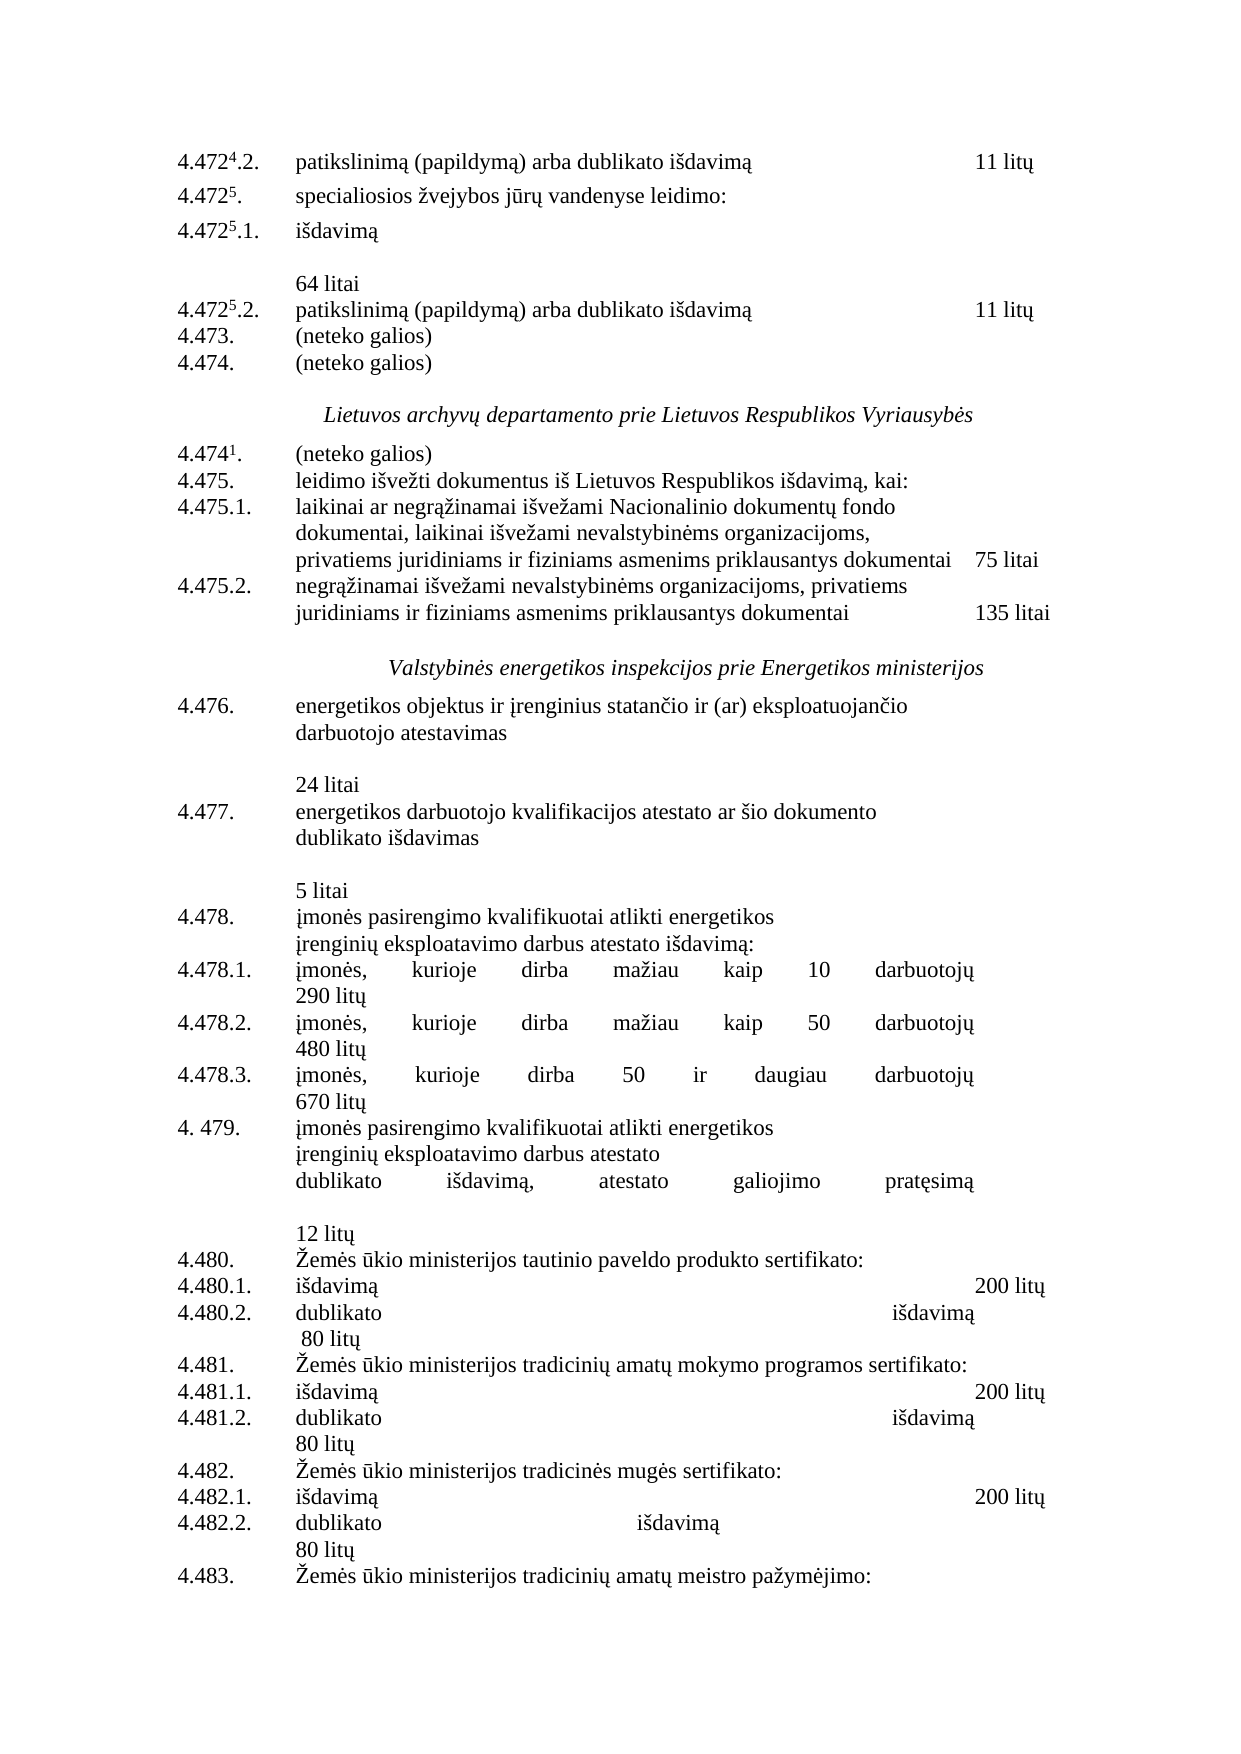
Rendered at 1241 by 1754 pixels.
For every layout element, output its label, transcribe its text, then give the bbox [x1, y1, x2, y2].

text Valstybinės energetikos inspekcijos prie Energetikos ministerijos [177, 654, 1122, 680]
text įrenginių eksploatavimo darbus atestato išdavimą: [177, 930, 974, 956]
text 4.480.2. dublikato išdavimą 80 litų [177, 1299, 974, 1351]
text 4.478.3. įmonės, kurioje dirba 50 ir daugiau darbuotojų 670 litų [177, 1061, 974, 1114]
text 4.4725.1. išdavimą 64 litai [177, 217, 856, 296]
text 4.474. (neteko galios) [177, 349, 1122, 375]
text 4.482.2. dublikato išdavimą 80 litų [177, 1509, 974, 1562]
text 4.473. (neteko galios) [177, 322, 1122, 349]
text 4.4725. specialiosios žvejybos jūrų vandenyse leidimo: [177, 182, 856, 209]
text 4.480. Žemės ūkio ministerijos tautinio paveldo produkto sertifikato: [177, 1246, 1122, 1272]
text 4.477. energetikos darbuotojo kvalifikacijos atestato ar šio dokumento dublikato išdavimas 5 litai [177, 798, 974, 903]
text 4.475. leidimo išvežti dokumentus iš Lietuvos Respublikos išdavimą, kai: [177, 467, 1122, 493]
text 4.482. Žemės ūkio ministerijos tradicinės mugės sertifikato: [177, 1457, 1122, 1483]
text 4.482.1. išdavimą 200 litų [177, 1483, 1122, 1509]
text 4.481.1. išdavimą 200 litų [177, 1378, 1122, 1404]
text 4.481. Žemės ūkio ministerijos tradicinių amatų mokymo programos sertifikato: [177, 1351, 1122, 1378]
text 4.476. energetikos objektus ir įrenginius statančio ir (ar) eksploatuojančio darbuotojo atestavimas 24 litai [177, 692, 974, 798]
text 4.4724.2. patikslinimą (papildymą) arba dublikato išdavimą 11 litų [177, 148, 1122, 174]
text įrenginių eksploatavimo darbus atestato [177, 1141, 974, 1167]
text 4.481.2. dublikato išdavimą 80 litų [177, 1404, 974, 1457]
text 4. 479. įmonės pasirengimo kvalifikuotai atlikti energetikos [177, 1114, 974, 1141]
text 4.4725.2. patikslinimą (papildymą) arba dublikato išdavimą 11 litų [177, 296, 1122, 322]
text 4.480.1. išdavimą 200 litų [177, 1272, 1122, 1299]
text Lietuvos archyvų departamento prie Lietuvos Respublikos Vyriausybės [177, 402, 1122, 428]
text dublikato išdavimą, atestato galiojimo pratęsimą 12 litų [177, 1167, 974, 1246]
text 4.4741. (neteko galios) [177, 440, 1122, 467]
text 4.478.2. įmonės, kurioje dirba mažiau kaip 50 darbuotojų 480 litų [177, 1009, 974, 1061]
text 4.475.2. negrąžinamai išvežami nevalstybinėms organizacijoms, privatiems juridiniams ir fiziniams asmenims priklausantys dokumentai 135 litai [177, 572, 1122, 625]
list įmonės pasirengimo kvalifikuotai atlikti energetikos [177, 903, 974, 930]
text 4.483. Žemės ūkio ministerijos tradicinių amatų meistro pažymėjimo: [177, 1562, 1122, 1588]
text 4.475.1. laikinai ar negrąžinamai išvežami Nacionalinio dokumentų fondo dokumentai, laikinai išvežami nevalstybinėms organizacijoms, privatiems juridiniams ir fiziniams asmenims priklausantys dokumentai 75 litai [177, 493, 1122, 572]
text 4.478.1. įmonės, kurioje dirba mažiau kaip 10 darbuotojų 290 litų [177, 956, 974, 1009]
